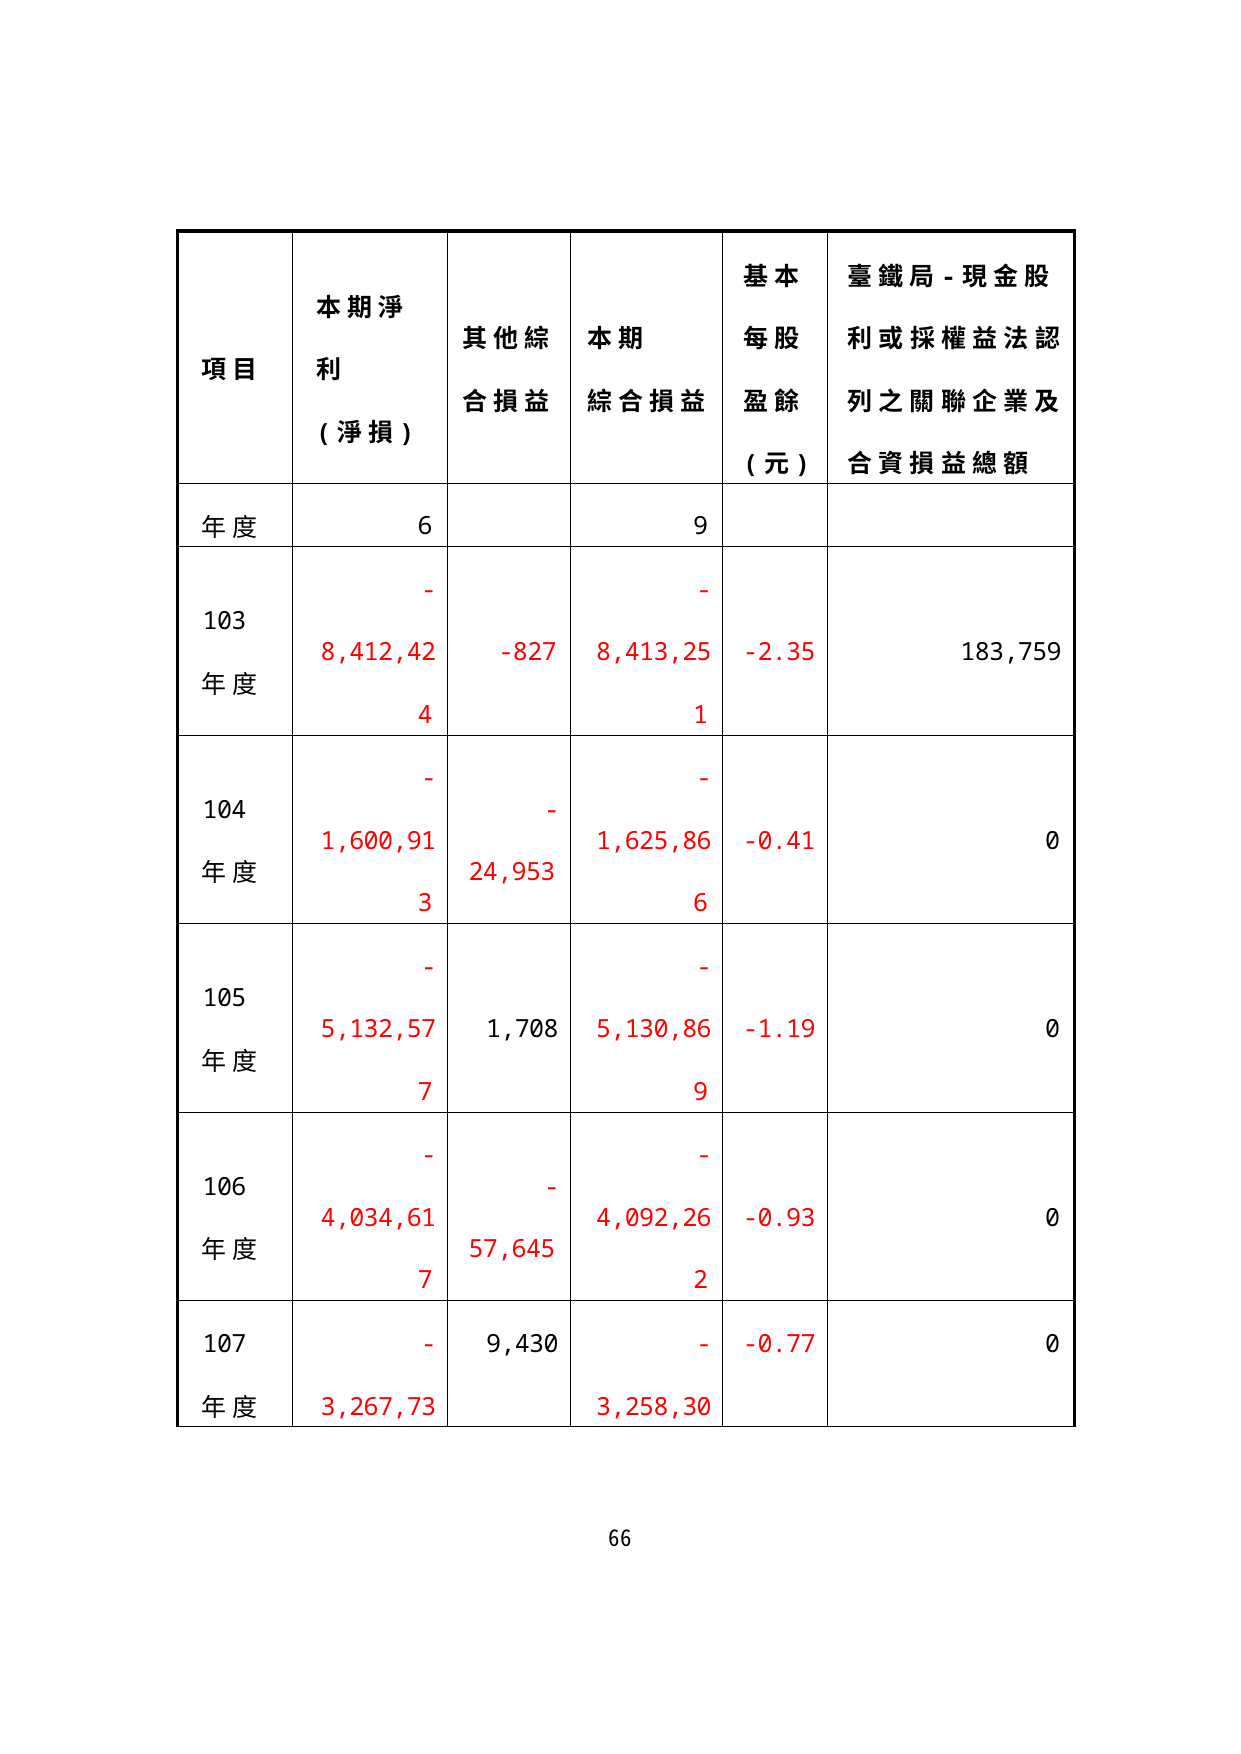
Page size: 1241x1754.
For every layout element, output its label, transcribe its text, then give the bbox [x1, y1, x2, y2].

table_cell 0 [828, 1301, 1073, 1426]
table_cell -0.41 [723, 736, 827, 923]
table_cell -8,413,251 [571, 547, 722, 734]
table_cell 9,430 [448, 1301, 570, 1426]
table_cell -3,258,30 [571, 1301, 722, 1426]
table_cell 0 [828, 924, 1073, 1112]
table_cell 183,759 [828, 547, 1073, 734]
table_cell [448, 484, 570, 546]
table_cell [828, 484, 1073, 546]
table_cell 9 [571, 484, 722, 546]
table_cell 6 [293, 484, 447, 546]
table_cell 0 [828, 1113, 1073, 1300]
table_header 臺鐵局-現金股利或採權益法認列之關聯企業及合資損益總額 [828, 233, 1073, 482]
table_cell -4,092,262 [571, 1113, 722, 1300]
table_cell -0.93 [723, 1113, 827, 1300]
table_cell -1,600,913 [293, 736, 447, 923]
table_cell 106年度 [179, 1113, 292, 1300]
table_cell 103年度 [179, 547, 292, 734]
table_cell -3,267,73 [293, 1301, 447, 1426]
table_cell [723, 484, 827, 546]
table_cell -4,034,617 [293, 1113, 447, 1300]
table_cell -2.35 [723, 547, 827, 734]
table_header 其他綜合損益 [448, 233, 570, 482]
table_cell -827 [448, 547, 570, 734]
table_cell 0 [828, 736, 1073, 923]
table_cell 年度 [179, 484, 292, 546]
table_header 本期淨利 (淨損) [293, 233, 447, 482]
table_cell 104年度 [179, 736, 292, 923]
table_cell 1,708 [448, 924, 570, 1112]
table_header 基本每股盈餘(元) [723, 233, 827, 482]
table_cell -8,412,424 [293, 547, 447, 734]
table_cell -5,132,577 [293, 924, 447, 1112]
table_cell 105年度 [179, 924, 292, 1112]
table_cell -57,645 [448, 1113, 570, 1300]
table_cell -1.19 [723, 924, 827, 1112]
table_header 本期 綜合損益 [571, 233, 722, 482]
table_cell 107年度 [179, 1301, 292, 1426]
table_cell -1,625,866 [571, 736, 722, 923]
table_cell -0.77 [723, 1301, 827, 1426]
table_cell -24,953 [448, 736, 570, 923]
table_header 項目 [179, 233, 292, 482]
table_cell -5,130,869 [571, 924, 722, 1112]
